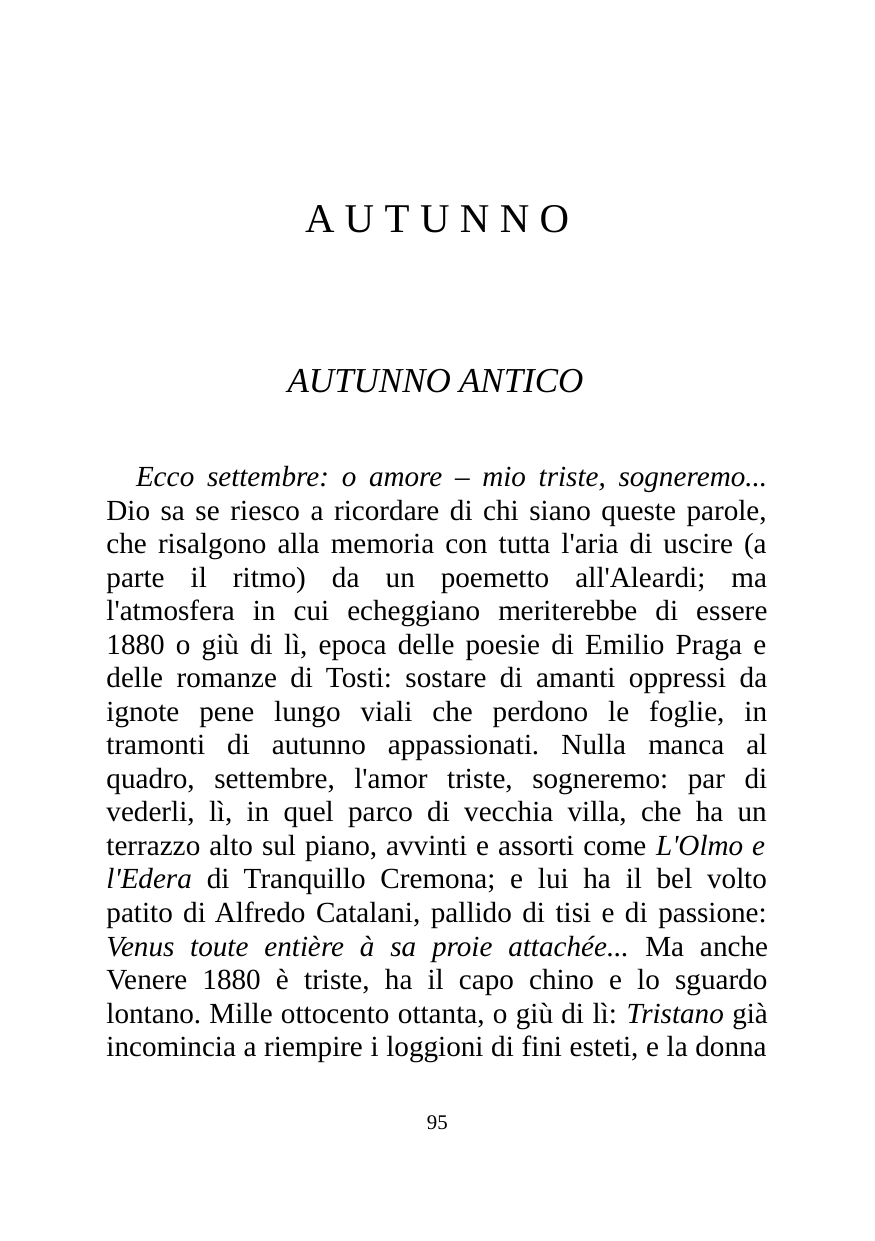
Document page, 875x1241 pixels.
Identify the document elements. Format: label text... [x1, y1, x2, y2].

subtitle AUTUNNO ANTICO [106, 360, 768, 400]
subtitle AUTUNNO [106, 195, 768, 242]
text Ecco settembre: o amore – mio triste, sogneremo... Dio sa se riesco a ricordare di chi siano queste parole, che risalgono alla memoria con tutta l'aria di uscire (a parte il ritmo) da un poemetto all'Aleardi; ma l'atmosfera in cui echeggiano meriterebbe di essere 1880 o giù di lì, epoca delle poesie di Emilio Praga e delle romanze di Tosti: sostare di amanti oppressi da ignote pene lungo viali che perdono le foglie, in tramonti di autunno appassionati. Nulla manca al quadro, settembre, l'amor triste, sogneremo: par di vederli, lì, in quel parco di vecchia villa, che ha un terrazzo alto sul piano, avvinti e assorti come L'Olmo e l'Edera di Tranquillo Cremona; e lui ha il bel volto patito di Alfredo Catalani, pallido di tisi e di passione: Venus toute entière à sa proie attachée... Ma anche Venere 1880 è triste, ha il capo chino e lo sguardo lontano. Mille ottocento ottanta, o giù di lì: Tristano già incomincia a riempire i loggioni di fini esteti, e la donna [106, 459, 768, 1063]
